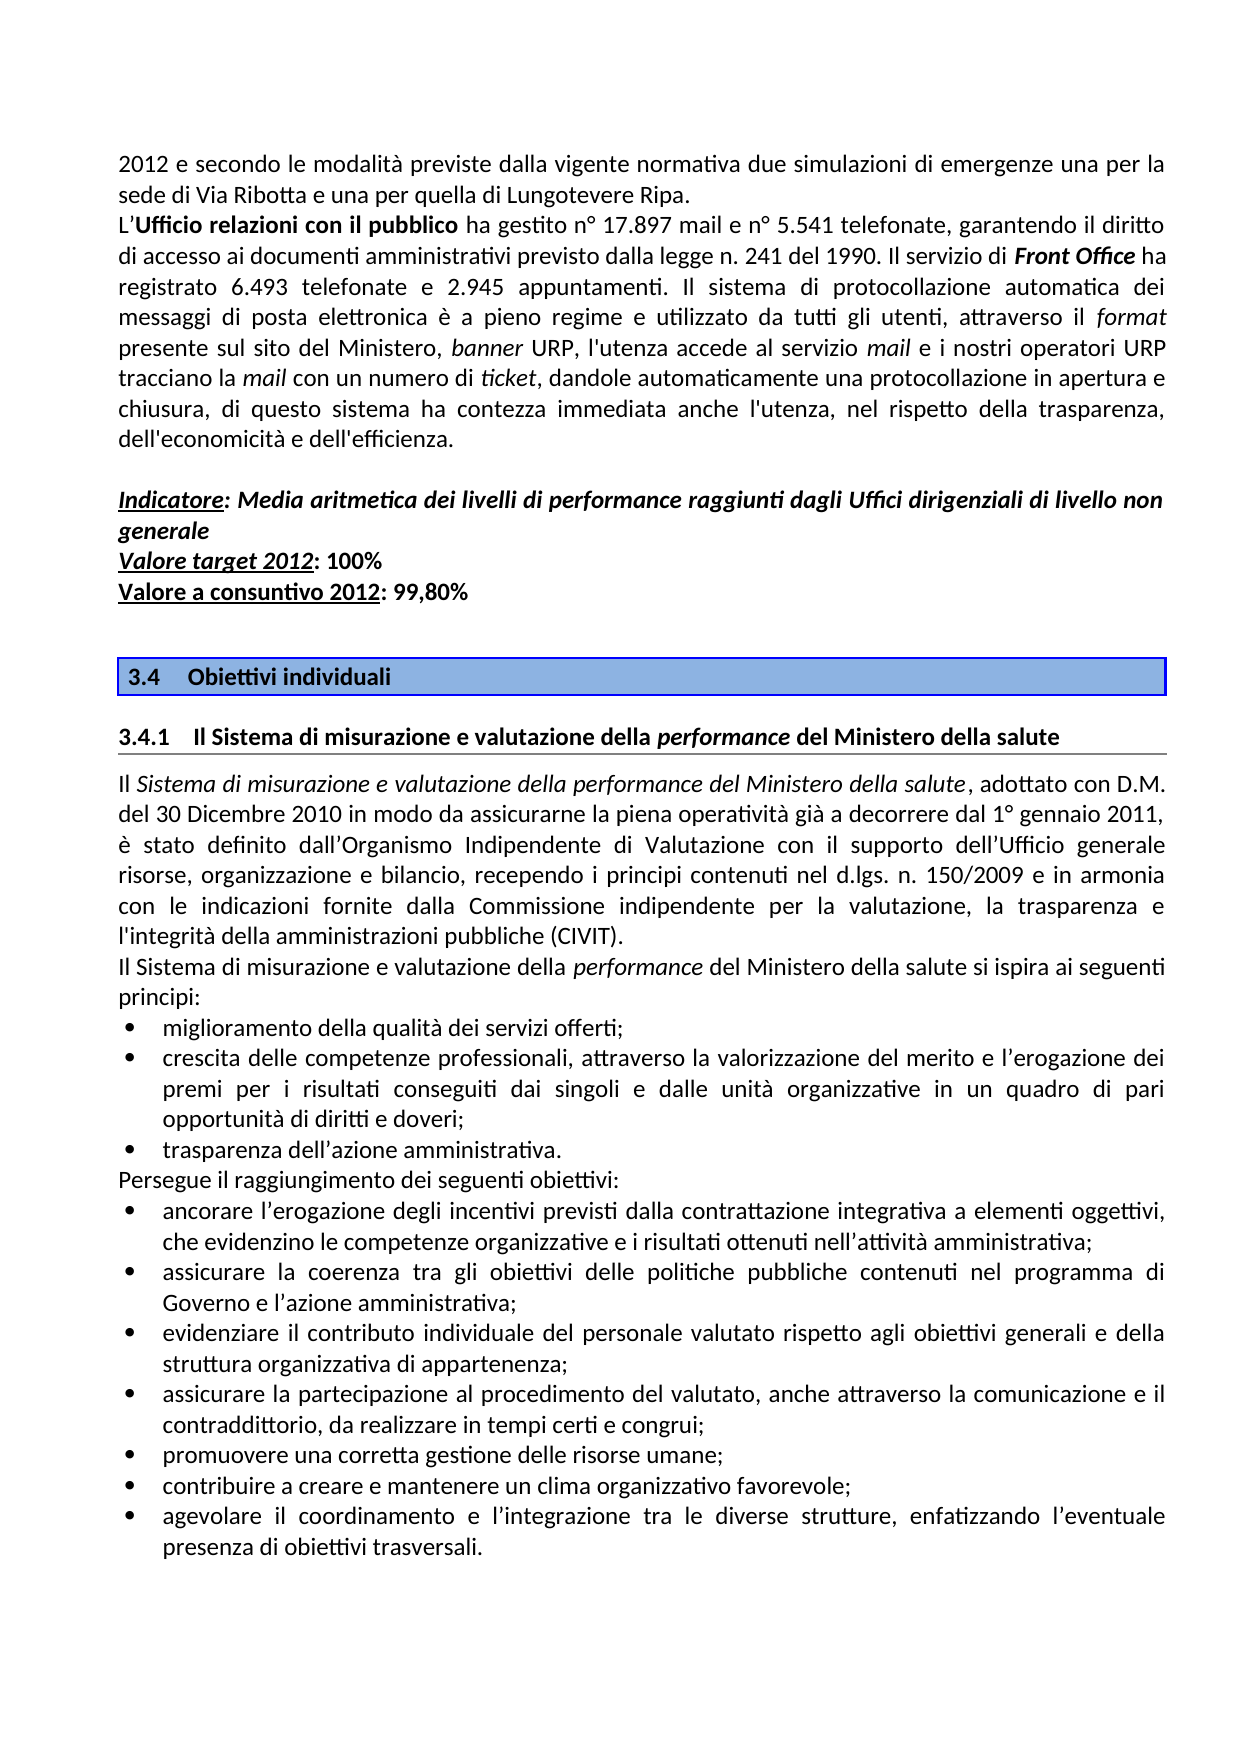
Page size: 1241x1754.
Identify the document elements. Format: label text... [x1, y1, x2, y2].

list agevolare il coordinamento e l’integrazione tra le diverse strutture, enfatizzando l’eventuale presenza di obiettivi trasversali. [125, 1500, 1167, 1561]
list miglioramento della qualità dei servizi offerti; [125, 1012, 1167, 1043]
subtitle Obiettivi individuali [119, 659, 1164, 694]
text Indicatore: Media aritmetica dei livelli di performance raggiunti dagli Uffici dirigenziali di livello non generale [118, 484, 1167, 545]
list assicurare la coerenza tra gli obiettivi delle politiche pubbliche contenuti nel programma di Governo e l’azione amministrativa; [125, 1256, 1167, 1317]
text 2012 e secondo le modalità previste dalla vigente normativa due simulazioni di emergenze una per la sede di Via Ribotta e una per quella di Lungotevere Ripa. [118, 149, 1167, 210]
subtitle Il Sistema di misurazione e valutazione della performance del Ministero della salute [118, 721, 1167, 753]
text Il Sistema di misurazione e valutazione della performance del Ministero della salute, adottato con D.M. del 30 Dicembre 2010 in modo da assicurarne la piena operatività già a decorrere dal 1° gennaio 2011, è stato definito dall’Organismo Indipendente di Valutazione con il supporto dell’Ufficio generale risorse, organizzazione e bilancio, recependo i principi contenuti nel d.lgs. n. 150/2009 e in armonia con le indicazioni fornite dalla Commissione indipendente per la valutazione, la trasparenza e l'integrità della amministrazioni pubbliche (CIVIT). [118, 768, 1167, 951]
text Valore a consuntivo 2012: 99,80% [118, 576, 1167, 606]
text Il Sistema di misurazione e valutazione della performance del Ministero della salute si ispira ai seguenti principi: [118, 951, 1167, 1012]
list ancorare l’erogazione degli incentivi previsti dalla contrattazione integrativa a elementi oggettivi, che evidenzino le competenze organizzative e i risultati ottenuti nell’attività amministrativa; [125, 1195, 1167, 1256]
list crescita delle competenze professionali, attraverso la valorizzazione del merito e l’erogazione dei premi per i risultati conseguiti dai singoli e dalle unità organizzative in un quadro di pari opportunità di diritti e doveri; [125, 1043, 1167, 1134]
list contribuire a creare e mantenere un clima organizzativo favorevole; [125, 1470, 1167, 1500]
list trasparenza dell’azione amministrativa. [125, 1134, 1167, 1165]
list promuovere una corretta gestione delle risorse umane; [125, 1439, 1167, 1470]
list evidenziare il contributo individuale del personale valutato rispetto agli obiettivi generali e della struttura organizzativa di appartenenza; [125, 1317, 1167, 1378]
list assicurare la partecipazione al procedimento del valutato, anche attraverso la comunicazione e il contraddittorio, da realizzare in tempi certi e congrui; [125, 1378, 1167, 1439]
text Valore target 2012: 100% [118, 545, 1167, 576]
text L’Ufficio relazioni con il pubblico ha gestito n° 17.897 mail e n° 5.541 telefonate, garantendo il diritto di accesso ai documenti amministrativi previsto dalla legge n. 241 del 1990. Il servizio di Front Office ha registrato 6.493 telefonate e 2.945 appuntamenti. Il sistema di protocollazione automatica dei messaggi di posta elettronica è a pieno regime e utilizzato da tutti gli utenti, attraverso il format presente sul sito del Ministero, banner URP, l'utenza accede al servizio mail e i nostri operatori URP tracciano la mail con un numero di ticket, dandole automaticamente una protocollazione in apertura e chiusura, di questo sistema ha contezza immediata anche l'utenza, nel rispetto della trasparenza, dell'economicità e dell'efficienza. [118, 210, 1167, 454]
text Persegue il raggiungimento dei seguenti obiettivi: [118, 1165, 1167, 1195]
